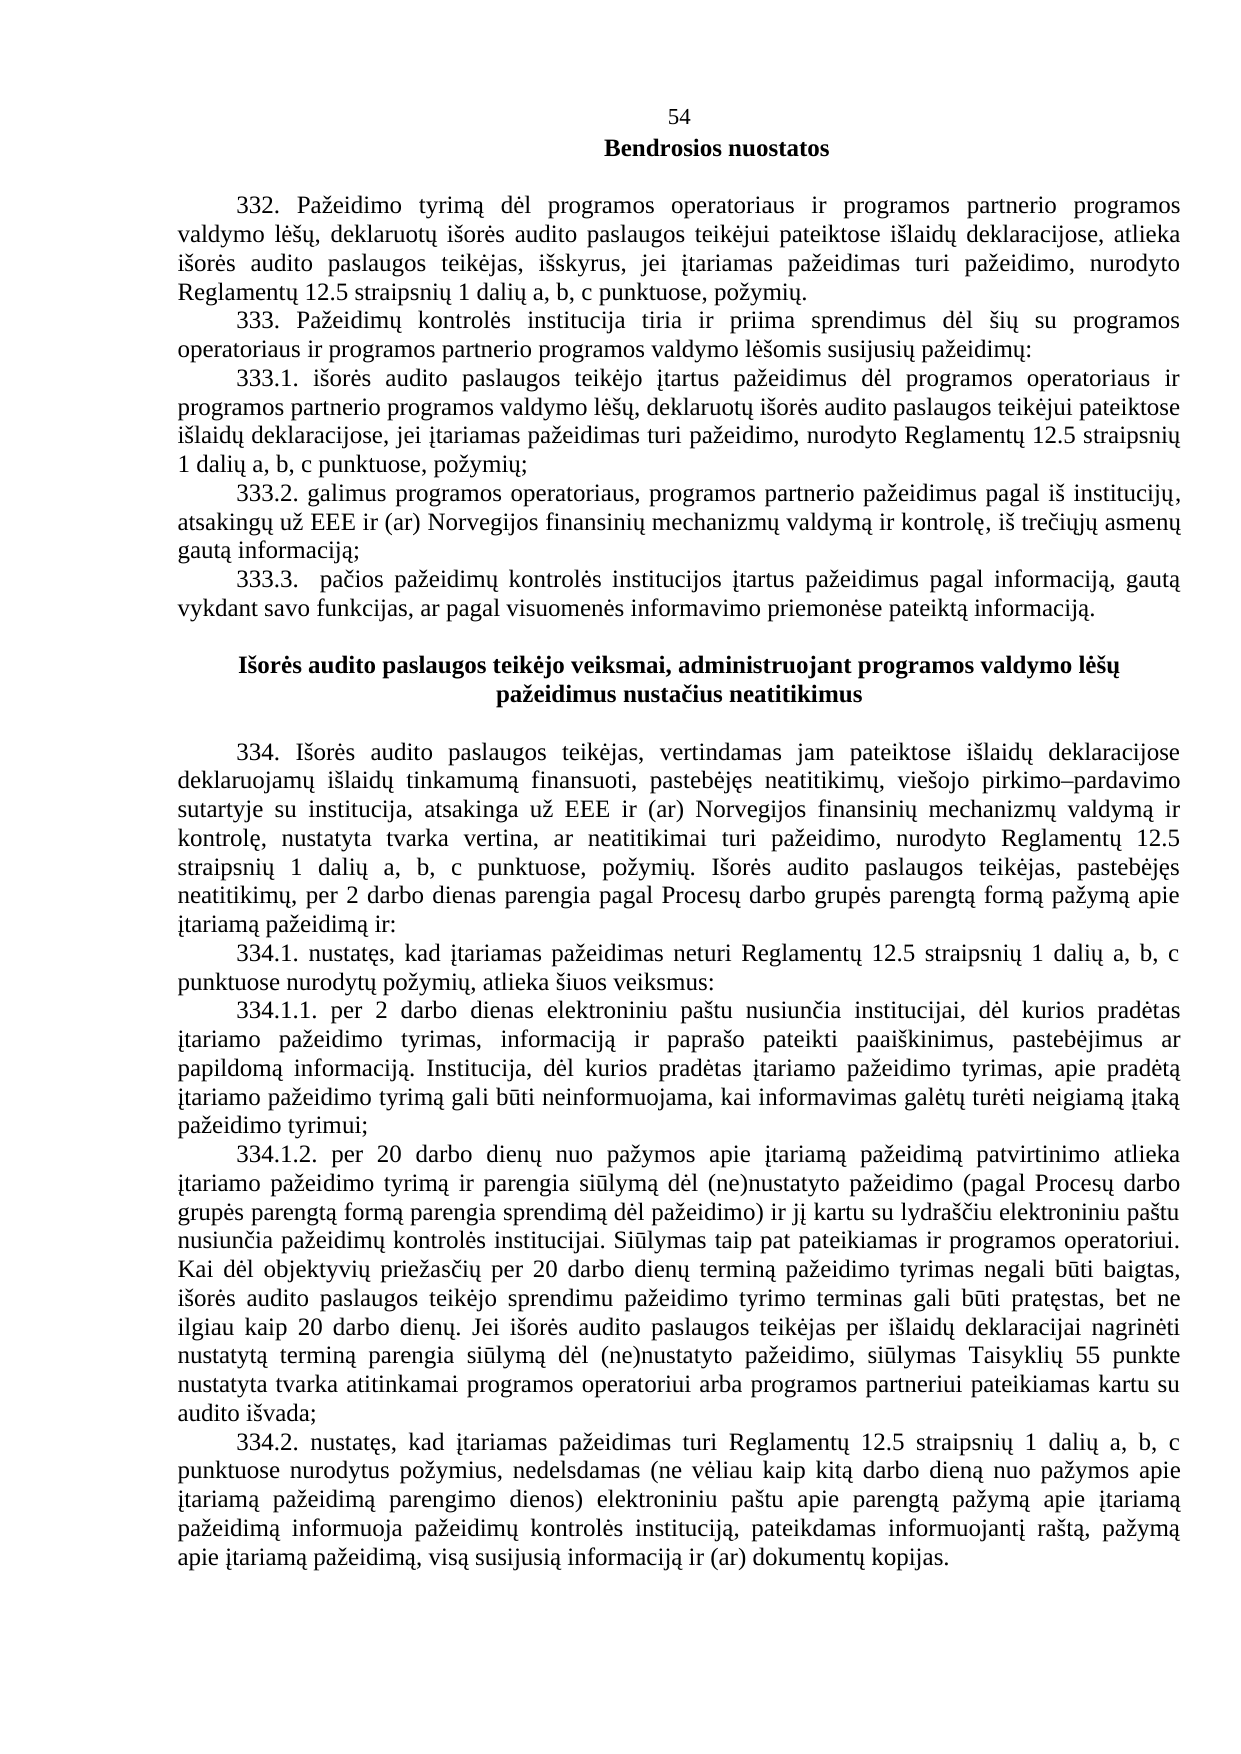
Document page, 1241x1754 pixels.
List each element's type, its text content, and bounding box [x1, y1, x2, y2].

text 334.1.1. per 2 darbo dienas elektroniniu paštu nusiunčia institucijai, dėl kurios pradėtas įtariamo pažeidimo tyrimas, informaciją ir paprašo pateikti paaiškinimus, pastebėjimus ar papildomą informaciją. Institucija, dėl kurios pradėtas įtariamo pažeidimo tyrimas, apie pradėtą įtariamo pažeidimo tyrimą gali būti neinformuojama, kai informavimas galėtų turėti neigiamą įtaką pažeidimo tyrimui; [177, 995, 1181, 1139]
text 333.1. išorės audito paslaugos teikėjo įtartus pažeidimus dėl programos operatoriaus ir programos partnerio programos valdymo lėšų, deklaruotų išorės audito paslaugos teikėjui pateiktose išlaidų deklaracijose, jei įtariamas pažeidimas turi pažeidimo, nurodyto Reglamentų 12.5 straipsnių 1 dalių a, b, c punktuose, požymių; [177, 363, 1181, 478]
text Bendrosios nuostatos [252, 133, 1181, 162]
text 333.2. galimus programos operatoriaus, programos partnerio pažeidimus pagal iš institucijų, atsakingų už EEE ir (ar) Norvegijos finansinių mechanizmų valdymą ir kontrolę, iš trečiųjų asmenų gautą informaciją; [177, 478, 1181, 564]
text 334.1.2. per 20 darbo dienų nuo pažymos apie įtariamą pažeidimą patvirtinimo atlieka įtariamo pažeidimo tyrimą ir parengia siūlymą dėl (ne)nustatyto pažeidimo (pagal Procesų darbo grupės parengtą formą parengia sprendimą dėl pažeidimo) ir jį kartu su lydraščiu elektroniniu paštu nusiunčia pažeidimų kontrolės institucijai. Siūlymas taip pat pateikiamas ir programos operatoriui. Kai dėl objektyvių priežasčių per 20 darbo dienų terminą pažeidimo tyrimas negali būti baigtas, išorės audito paslaugos teikėjo sprendimu pažeidimo tyrimo terminas gali būti pratęstas, bet ne ilgiau kaip 20 darbo dienų. Jei išorės audito paslaugos teikėjas per išlaidų deklaracijai nagrinėti nustatytą terminą parengia siūlymą dėl (ne)nustatyto pažeidimo, siūlymas Taisyklių 55 punkte nustatyta tvarka atitinkamai programos operatoriui arba programos partneriui pateikiamas kartu su audito išvada; [177, 1139, 1181, 1427]
text 334.1. nustatęs, kad įtariamas pažeidimas neturi Reglamentų 12.5 straipsnių 1 dalių a, b, c punktuose nurodytų požymių, atlieka šiuos veiksmus: [177, 938, 1181, 995]
text Išorės audito paslaugos teikėjo veiksmai, administruojant programos valdymo lėšų pažeidimus nustačius neatitikimus [177, 650, 1181, 708]
text 334.2. nustatęs, kad įtariamas pažeidimas turi Reglamentų 12.5 straipsnių 1 dalių a, b, c punktuose nurodytus požymius, nedelsdamas (ne vėliau kaip kitą darbo dieną nuo pažymos apie įtariamą pažeidimą parengimo dienos) elektroniniu paštu apie parengtą pažymą apie įtariamą pažeidimą informuoja pažeidimų kontrolės instituciją, pateikdamas informuojantį raštą, pažymą apie įtariamą pažeidimą, visą susijusią informaciją ir (ar) dokumentų kopijas. [177, 1427, 1181, 1570]
text 334. Išorės audito paslaugos teikėjas, vertindamas jam pateiktose išlaidų deklaracijose deklaruojamų išlaidų tinkamumą finansuoti, pastebėjęs neatitikimų, viešojo pirkimo–pardavimo sutartyje su institucija, atsakinga už EEE ir (ar) Norvegijos finansinių mechanizmų valdymą ir kontrolę, nustatyta tvarka vertina, ar neatitikimai turi pažeidimo, nurodyto Reglamentų 12.5 straipsnių 1 dalių a, b, c punktuose, požymių. Išorės audito paslaugos teikėjas, pastebėjęs neatitikimų, per 2 darbo dienas parengia pagal Procesų darbo grupės parengtą formą pažymą apie įtariamą pažeidimą ir: [177, 737, 1181, 938]
text 333. Pažeidimų kontrolės institucija tiria ir priima sprendimus dėl šių su programos operatoriaus ir programos partnerio programos valdymo lėšomis susijusių pažeidimų: [177, 305, 1181, 363]
text 332. Pažeidimo tyrimą dėl programos operatoriaus ir programos partnerio programos valdymo lėšų, deklaruotų išorės audito paslaugos teikėjui pateiktose išlaidų deklaracijose, atlieka išorės audito paslaugos teikėjas, išskyrus, jei įtariamas pažeidimas turi pažeidimo, nurodyto Reglamentų 12.5 straipsnių 1 dalių a, b, c punktuose, požymių. [177, 190, 1181, 305]
text 333.3. pačios pažeidimų kontrolės institucijos įtartus pažeidimus pagal informaciją, gautą vykdant savo funkcijas, ar pagal visuomenės informavimo priemonėse pateiktą informaciją. [177, 564, 1181, 622]
